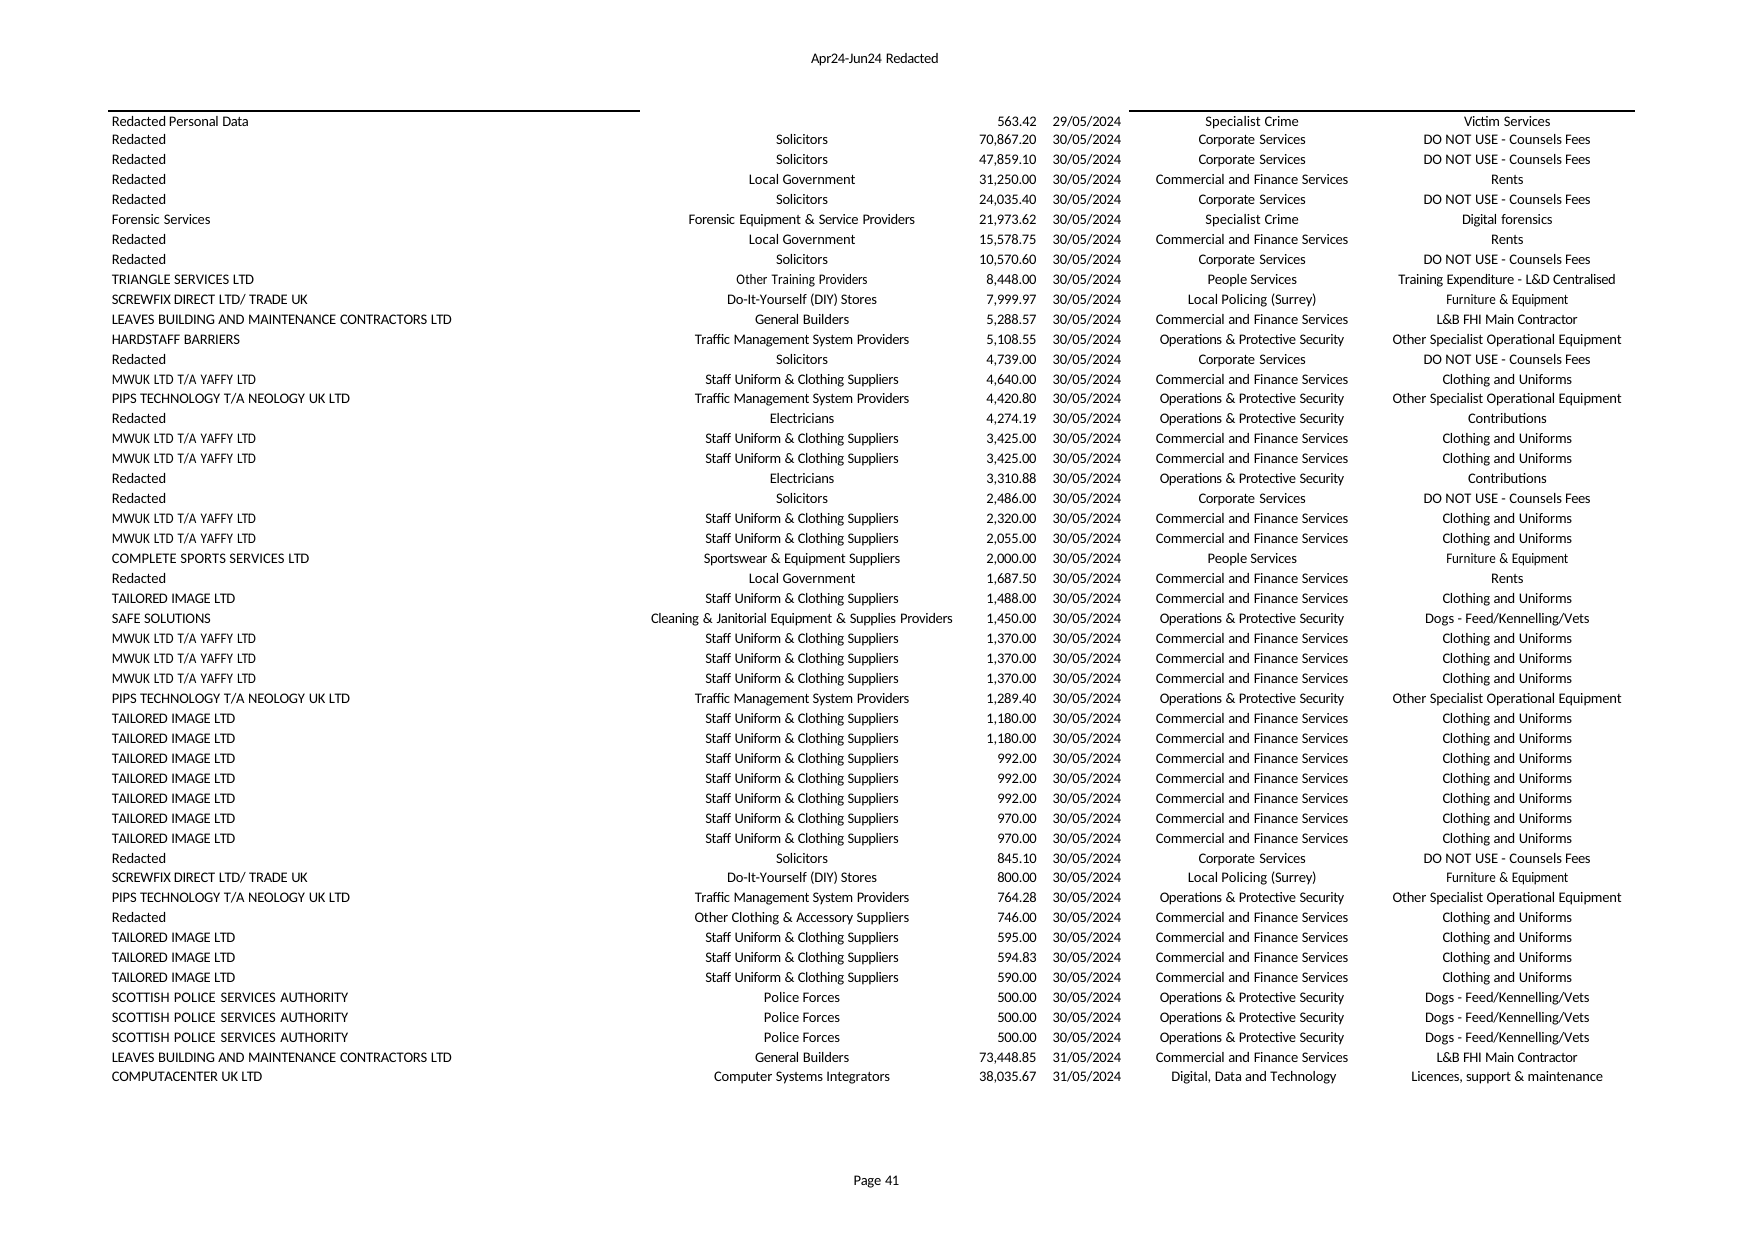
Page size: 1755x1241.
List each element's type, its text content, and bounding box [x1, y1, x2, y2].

table_cell 1,370.00 [964, 649, 1041, 669]
table_cell 30/05/2024 [1041, 509, 1129, 529]
table_cell 47,859.10 [964, 150, 1041, 170]
table_cell 4,274.19 [964, 410, 1041, 429]
table_cell 4,640.00 [964, 370, 1041, 389]
table_cell Commercial and Finance Services [1129, 749, 1376, 769]
table_cell MWUK LTD T/A YAFFY LTD [108, 629, 640, 649]
table_cell Staff Uniform & Clothing Suppliers [640, 829, 964, 848]
table_cell Commercial and Finance Services [1129, 729, 1376, 749]
table_cell L&B FHI Main Contractor [1376, 310, 1635, 330]
table_cell Rents [1376, 569, 1635, 589]
table_cell 30/05/2024 [1041, 869, 1129, 888]
table_cell Clothing and Uniforms [1376, 509, 1635, 529]
table_cell Corporate Services [1129, 190, 1376, 210]
table_cell HARDSTAFF BARRIERS [108, 330, 640, 349]
table_cell 73,448.85 [964, 1048, 1041, 1068]
table_cell Staff Uniform & Clothing Suppliers [640, 769, 964, 789]
table_cell 30/05/2024 [1041, 829, 1129, 848]
table_cell Other Specialist Operational Equipment [1376, 330, 1635, 349]
table_cell Redacted [108, 250, 640, 270]
table_cell 30/05/2024 [1041, 669, 1129, 689]
table_cell Dogs - Feed/Kennelling/Vets [1376, 1008, 1635, 1028]
table_cell Other Clothing & Accessory Suppliers [640, 908, 964, 928]
table_cell Electricians [640, 410, 964, 429]
table_cell Operations & Protective Security [1129, 410, 1376, 429]
table_cell Staff Uniform & Clothing Suppliers [640, 589, 964, 609]
table_cell Operations & Protective Security [1129, 1008, 1376, 1028]
table_cell Commercial and Finance Services [1129, 789, 1376, 809]
table_cell 30/05/2024 [1041, 968, 1129, 988]
table_cell MWUK LTD T/A YAFFY LTD [108, 430, 640, 449]
table_cell Computer Systems Integrators [640, 1068, 964, 1087]
table_cell 31/05/2024 [1041, 1048, 1129, 1068]
table_cell 70,867.20 [964, 130, 1041, 150]
table_cell Solicitors [640, 350, 964, 369]
table_cell Traffic Management System Providers [640, 390, 964, 409]
table_cell TAILORED IMAGE LTD [108, 948, 640, 968]
table_cell Commercial and Finance Services [1129, 908, 1376, 928]
table_cell PIPS TECHNOLOGY T/A NEOLOGY UK LTD [108, 689, 640, 709]
table_cell 30/05/2024 [1041, 450, 1129, 469]
table_cell Victim Services [1376, 112, 1635, 130]
table_cell Staff Uniform & Clothing Suppliers [640, 729, 964, 749]
table_cell 970.00 [964, 809, 1041, 829]
table_cell Clothing and Uniforms [1376, 729, 1635, 749]
table_cell LEAVES BUILDING AND MAINTENANCE CONTRACTORS LTD [108, 1048, 640, 1068]
table_cell Specialist Crime [1129, 112, 1376, 130]
table_cell TAILORED IMAGE LTD [108, 729, 640, 749]
table_cell 3,310.88 [964, 469, 1041, 489]
table_cell Solicitors [640, 250, 964, 270]
table_cell MWUK LTD T/A YAFFY LTD [108, 450, 640, 469]
table_cell Solicitors [640, 130, 964, 150]
table_cell Corporate Services [1129, 250, 1376, 270]
table_cell Commercial and Finance Services [1129, 709, 1376, 729]
table_cell Rents [1376, 230, 1635, 250]
table_cell Clothing and Uniforms [1376, 370, 1635, 389]
table_cell Clothing and Uniforms [1376, 450, 1635, 469]
table_cell Staff Uniform & Clothing Suppliers [640, 928, 964, 948]
table_cell TAILORED IMAGE LTD [108, 709, 640, 729]
table_cell 30/05/2024 [1041, 130, 1129, 150]
table_cell 30/05/2024 [1041, 908, 1129, 928]
table_cell Staff Uniform & Clothing Suppliers [640, 649, 964, 669]
table_cell 15,578.75 [964, 230, 1041, 250]
table_cell Dogs - Feed/Kennelling/Vets [1376, 988, 1635, 1008]
table_cell PIPS TECHNOLOGY T/A NEOLOGY UK LTD [108, 390, 640, 409]
table_cell Operations & Protective Security [1129, 689, 1376, 709]
table_cell 30/05/2024 [1041, 210, 1129, 230]
table_cell 1,687.50 [964, 569, 1041, 589]
table_cell Staff Uniform & Clothing Suppliers [640, 948, 964, 968]
table_cell 30/05/2024 [1041, 190, 1129, 210]
table_cell Clothing and Uniforms [1376, 948, 1635, 968]
table_cell Do-It-Yourself (DIY) Stores [640, 869, 964, 888]
table_cell 21,973.62 [964, 210, 1041, 230]
table_cell 30/05/2024 [1041, 609, 1129, 629]
table_cell 30/05/2024 [1041, 849, 1129, 868]
table_cell 30/05/2024 [1041, 469, 1129, 489]
table_cell Operations & Protective Security [1129, 390, 1376, 409]
table_cell Corporate Services [1129, 849, 1376, 868]
table_cell 992.00 [964, 769, 1041, 789]
table_cell MWUK LTD T/A YAFFY LTD [108, 649, 640, 669]
table_cell 2,055.00 [964, 529, 1041, 549]
table_cell Solicitors [640, 489, 964, 509]
table_cell Clothing and Uniforms [1376, 529, 1635, 549]
table_cell 1,180.00 [964, 729, 1041, 749]
table_cell 746.00 [964, 908, 1041, 928]
table_cell 30/05/2024 [1041, 809, 1129, 829]
table_cell Local Policing (Surrey) [1129, 290, 1376, 310]
table_cell Clothing and Uniforms [1376, 749, 1635, 769]
table_cell 30/05/2024 [1041, 589, 1129, 609]
table_cell 970.00 [964, 829, 1041, 848]
table_cell 24,035.40 [964, 190, 1041, 210]
table_cell Furniture & Equipment [1376, 290, 1635, 310]
table_cell Digital forensics [1376, 210, 1635, 230]
table_cell Commercial and Finance Services [1129, 968, 1376, 988]
table_cell 30/05/2024 [1041, 290, 1129, 310]
table_cell 30/05/2024 [1041, 549, 1129, 569]
table_cell Commercial and Finance Services [1129, 170, 1376, 190]
table_cell 7,999.97 [964, 290, 1041, 310]
table_cell 30/05/2024 [1041, 789, 1129, 809]
table_cell Commercial and Finance Services [1129, 569, 1376, 589]
table_cell COMPLETE SPORTS SERVICES LTD [108, 549, 640, 569]
table_cell 30/05/2024 [1041, 170, 1129, 190]
table_cell Do-It-Yourself (DIY) Stores [640, 290, 964, 310]
table_cell 30/05/2024 [1041, 330, 1129, 349]
table_cell Commercial and Finance Services [1129, 669, 1376, 689]
table_cell Clothing and Uniforms [1376, 629, 1635, 649]
table_cell 2,320.00 [964, 509, 1041, 529]
table_cell Local Government [640, 569, 964, 589]
table_cell 30/05/2024 [1041, 150, 1129, 170]
table_cell TAILORED IMAGE LTD [108, 769, 640, 789]
table_cell 30/05/2024 [1041, 649, 1129, 669]
table_cell SCREWFIX DIRECT LTD/ TRADE UK [108, 869, 640, 888]
table_cell Redacted [108, 469, 640, 489]
table_cell 764.28 [964, 889, 1041, 908]
table_cell 4,739.00 [964, 350, 1041, 369]
table_cell Traffic Management System Providers [640, 330, 964, 349]
table_cell Staff Uniform & Clothing Suppliers [640, 709, 964, 729]
table_cell Clothing and Uniforms [1376, 769, 1635, 789]
table_cell Redacted Personal Data [108, 112, 640, 130]
table_cell Commercial and Finance Services [1129, 809, 1376, 829]
table_cell Corporate Services [1129, 489, 1376, 509]
table_cell Local Government [640, 230, 964, 250]
table_cell Clothing and Uniforms [1376, 809, 1635, 829]
table_cell 2,486.00 [964, 489, 1041, 509]
table_cell 595.00 [964, 928, 1041, 948]
table_cell Clothing and Uniforms [1376, 829, 1635, 848]
table_cell Redacted [108, 410, 640, 429]
table_cell Commercial and Finance Services [1129, 450, 1376, 469]
table_cell Commercial and Finance Services [1129, 430, 1376, 449]
table_cell [640, 110, 964, 130]
table_cell Staff Uniform & Clothing Suppliers [640, 968, 964, 988]
table_cell TAILORED IMAGE LTD [108, 789, 640, 809]
table_cell DO NOT USE - Counsels Fees [1376, 350, 1635, 369]
table_cell SCOTTISH POLICE SERVICES AUTHORITY [108, 988, 640, 1008]
table_cell People Services [1129, 549, 1376, 569]
table_cell 1,450.00 [964, 609, 1041, 629]
table_cell MWUK LTD T/A YAFFY LTD [108, 669, 640, 689]
table_cell Local Policing (Surrey) [1129, 869, 1376, 888]
table_cell 30/05/2024 [1041, 889, 1129, 908]
table_cell Commercial and Finance Services [1129, 629, 1376, 649]
table_cell Contributions [1376, 410, 1635, 429]
table_cell Rents [1376, 170, 1635, 190]
table_cell Other Training Providers [640, 270, 964, 290]
table_cell Solicitors [640, 190, 964, 210]
table_cell 1,289.40 [964, 689, 1041, 709]
table_cell Clothing and Uniforms [1376, 789, 1635, 809]
table_cell Commercial and Finance Services [1129, 769, 1376, 789]
table_cell 1,370.00 [964, 669, 1041, 689]
table_cell DO NOT USE - Counsels Fees [1376, 190, 1635, 210]
table_cell Clothing and Uniforms [1376, 709, 1635, 729]
table_cell Staff Uniform & Clothing Suppliers [640, 529, 964, 549]
table_cell Redacted [108, 849, 640, 868]
table_cell DO NOT USE - Counsels Fees [1376, 130, 1635, 150]
table_cell 590.00 [964, 968, 1041, 988]
table_cell SCREWFIX DIRECT LTD/ TRADE UK [108, 290, 640, 310]
table_cell 30/05/2024 [1041, 529, 1129, 549]
table_cell Solicitors [640, 150, 964, 170]
table_cell Solicitors [640, 849, 964, 868]
table_cell Clothing and Uniforms [1376, 928, 1635, 948]
table_cell Operations & Protective Security [1129, 330, 1376, 349]
table_cell Redacted [108, 489, 640, 509]
table_cell Commercial and Finance Services [1129, 310, 1376, 330]
table_cell 30/05/2024 [1041, 569, 1129, 589]
table_cell 30/05/2024 [1041, 629, 1129, 649]
table_cell Staff Uniform & Clothing Suppliers [640, 809, 964, 829]
table_cell Corporate Services [1129, 350, 1376, 369]
table_cell 30/05/2024 [1041, 270, 1129, 290]
table_cell 30/05/2024 [1041, 350, 1129, 369]
table_cell TAILORED IMAGE LTD [108, 589, 640, 609]
table_cell 4,420.80 [964, 390, 1041, 409]
table_cell Corporate Services [1129, 130, 1376, 150]
table_cell Digital, Data and Technology [1129, 1068, 1376, 1087]
table_cell Forensic Services [108, 210, 640, 230]
table_cell Corporate Services [1129, 150, 1376, 170]
table_cell Clothing and Uniforms [1376, 968, 1635, 988]
table_cell General Builders [640, 1048, 964, 1068]
table_cell Specialist Crime [1129, 210, 1376, 230]
table_cell 8,448.00 [964, 270, 1041, 290]
table_cell 30/05/2024 [1041, 749, 1129, 769]
table_cell 1,180.00 [964, 709, 1041, 729]
table_cell 30/05/2024 [1041, 988, 1129, 1008]
table_cell 992.00 [964, 749, 1041, 769]
table_cell 10,570.60 [964, 250, 1041, 270]
table_cell Commercial and Finance Services [1129, 829, 1376, 848]
table_cell 30/05/2024 [1041, 430, 1129, 449]
table_cell Commercial and Finance Services [1129, 230, 1376, 250]
table_cell Dogs - Feed/Kennelling/Vets [1376, 1028, 1635, 1048]
table_cell Redacted [108, 150, 640, 170]
table_cell Operations & Protective Security [1129, 609, 1376, 629]
table_cell Commercial and Finance Services [1129, 589, 1376, 609]
table_cell PIPS TECHNOLOGY T/A NEOLOGY UK LTD [108, 889, 640, 908]
table_cell Redacted [108, 190, 640, 210]
table_cell Commercial and Finance Services [1129, 928, 1376, 948]
table_cell MWUK LTD T/A YAFFY LTD [108, 529, 640, 549]
table_cell Cleaning & Janitorial Equipment & Supplies Providers [640, 609, 964, 629]
table_cell Staff Uniform & Clothing Suppliers [640, 749, 964, 769]
table_cell Licences, support & maintenance [1376, 1068, 1635, 1087]
table_cell Redacted [108, 130, 640, 150]
table_cell 5,108.55 [964, 330, 1041, 349]
table_cell Operations & Protective Security [1129, 988, 1376, 1008]
table_cell Staff Uniform & Clothing Suppliers [640, 370, 964, 389]
table_cell Commercial and Finance Services [1129, 948, 1376, 968]
table_cell Staff Uniform & Clothing Suppliers [640, 430, 964, 449]
table_cell 30/05/2024 [1041, 928, 1129, 948]
table_cell Commercial and Finance Services [1129, 529, 1376, 549]
table_cell 29/05/2024 [1041, 110, 1129, 130]
table_cell 31/05/2024 [1041, 1068, 1129, 1087]
table_cell TAILORED IMAGE LTD [108, 928, 640, 948]
table_cell Traffic Management System Providers [640, 689, 964, 709]
table_cell Staff Uniform & Clothing Suppliers [640, 789, 964, 809]
table_cell Other Specialist Operational Equipment [1376, 689, 1635, 709]
table_cell Operations & Protective Security [1129, 1028, 1376, 1048]
table_cell DO NOT USE - Counsels Fees [1376, 250, 1635, 270]
table_cell 30/05/2024 [1041, 370, 1129, 389]
table_cell Clothing and Uniforms [1376, 649, 1635, 669]
table_cell Operations & Protective Security [1129, 889, 1376, 908]
table_cell 2,000.00 [964, 549, 1041, 569]
table_cell Police Forces [640, 1008, 964, 1028]
table_cell Contributions [1376, 469, 1635, 489]
table_cell Staff Uniform & Clothing Suppliers [640, 669, 964, 689]
table_cell Redacted [108, 170, 640, 190]
table_cell Clothing and Uniforms [1376, 589, 1635, 609]
table_cell Other Specialist Operational Equipment [1376, 889, 1635, 908]
table_cell 563.42 [964, 110, 1041, 130]
table_cell 3,425.00 [964, 450, 1041, 469]
table_cell 31,250.00 [964, 170, 1041, 190]
table_cell 38,035.67 [964, 1068, 1041, 1087]
table_cell 1,488.00 [964, 589, 1041, 609]
table_cell 30/05/2024 [1041, 410, 1129, 429]
table_cell DO NOT USE - Counsels Fees [1376, 489, 1635, 509]
table_cell Other Specialist Operational Equipment [1376, 390, 1635, 409]
table_cell People Services [1129, 270, 1376, 290]
table_cell Redacted [108, 908, 640, 928]
table_cell COMPUTACENTER UK LTD [108, 1068, 640, 1087]
table_cell 30/05/2024 [1041, 769, 1129, 789]
table_cell Clothing and Uniforms [1376, 430, 1635, 449]
table_cell L&B FHI Main Contractor [1376, 1048, 1635, 1068]
table_cell 500.00 [964, 1008, 1041, 1028]
table_cell MWUK LTD T/A YAFFY LTD [108, 370, 640, 389]
table_cell Forensic Equipment & Service Providers [640, 210, 964, 230]
table_cell SAFE SOLUTIONS [108, 609, 640, 629]
table_cell LEAVES BUILDING AND MAINTENANCE CONTRACTORS LTD [108, 310, 640, 330]
table_cell TAILORED IMAGE LTD [108, 829, 640, 848]
table_cell MWUK LTD T/A YAFFY LTD [108, 509, 640, 529]
table_cell 845.10 [964, 849, 1041, 868]
table_cell Clothing and Uniforms [1376, 669, 1635, 689]
table_cell 30/05/2024 [1041, 1008, 1129, 1028]
table_cell 30/05/2024 [1041, 489, 1129, 509]
table_cell Commercial and Finance Services [1129, 1048, 1376, 1068]
table_cell DO NOT USE - Counsels Fees [1376, 849, 1635, 868]
table_cell 5,288.57 [964, 310, 1041, 330]
table_cell TAILORED IMAGE LTD [108, 809, 640, 829]
table_cell 500.00 [964, 988, 1041, 1008]
table_cell TRIANGLE SERVICES LTD [108, 270, 640, 290]
table_cell Operations & Protective Security [1129, 469, 1376, 489]
table_cell 500.00 [964, 1028, 1041, 1048]
table_cell 800.00 [964, 869, 1041, 888]
table_cell 30/05/2024 [1041, 729, 1129, 749]
table_cell SCOTTISH POLICE SERVICES AUTHORITY [108, 1008, 640, 1028]
table_cell Clothing and Uniforms [1376, 908, 1635, 928]
table_cell Redacted [108, 569, 640, 589]
table_cell Commercial and Finance Services [1129, 509, 1376, 529]
table_cell Furniture & Equipment [1376, 869, 1635, 888]
table_cell 992.00 [964, 789, 1041, 809]
table_cell 30/05/2024 [1041, 230, 1129, 250]
table_cell DO NOT USE - Counsels Fees [1376, 150, 1635, 170]
table_cell 30/05/2024 [1041, 709, 1129, 729]
table_cell Electricians [640, 469, 964, 489]
table_cell SCOTTISH POLICE SERVICES AUTHORITY [108, 1028, 640, 1048]
table_cell Local Government [640, 170, 964, 190]
table_cell TAILORED IMAGE LTD [108, 968, 640, 988]
table_cell Redacted [108, 230, 640, 250]
table_cell Police Forces [640, 988, 964, 1008]
table_cell Commercial and Finance Services [1129, 370, 1376, 389]
table_cell TAILORED IMAGE LTD [108, 749, 640, 769]
table_cell Redacted [108, 350, 640, 369]
table_cell Training Expenditure - L&D Centralised [1376, 270, 1635, 290]
table_cell 30/05/2024 [1041, 310, 1129, 330]
table_cell 30/05/2024 [1041, 948, 1129, 968]
table_cell 30/05/2024 [1041, 390, 1129, 409]
table_cell 1,370.00 [964, 629, 1041, 649]
table_cell 30/05/2024 [1041, 250, 1129, 270]
table_cell 30/05/2024 [1041, 1028, 1129, 1048]
table_cell Furniture & Equipment [1376, 549, 1635, 569]
table_cell General Builders [640, 310, 964, 330]
table_cell Traffic Management System Providers [640, 889, 964, 908]
table_cell Police Forces [640, 1028, 964, 1048]
table_cell 594.83 [964, 948, 1041, 968]
table_cell Dogs - Feed/Kennelling/Vets [1376, 609, 1635, 629]
table_cell Staff Uniform & Clothing Suppliers [640, 629, 964, 649]
table_cell Staff Uniform & Clothing Suppliers [640, 509, 964, 529]
table_cell Staff Uniform & Clothing Suppliers [640, 450, 964, 469]
table_cell Commercial and Finance Services [1129, 649, 1376, 669]
table_cell Sportswear & Equipment Suppliers [640, 549, 964, 569]
table_cell 30/05/2024 [1041, 689, 1129, 709]
table_cell 3,425.00 [964, 430, 1041, 449]
